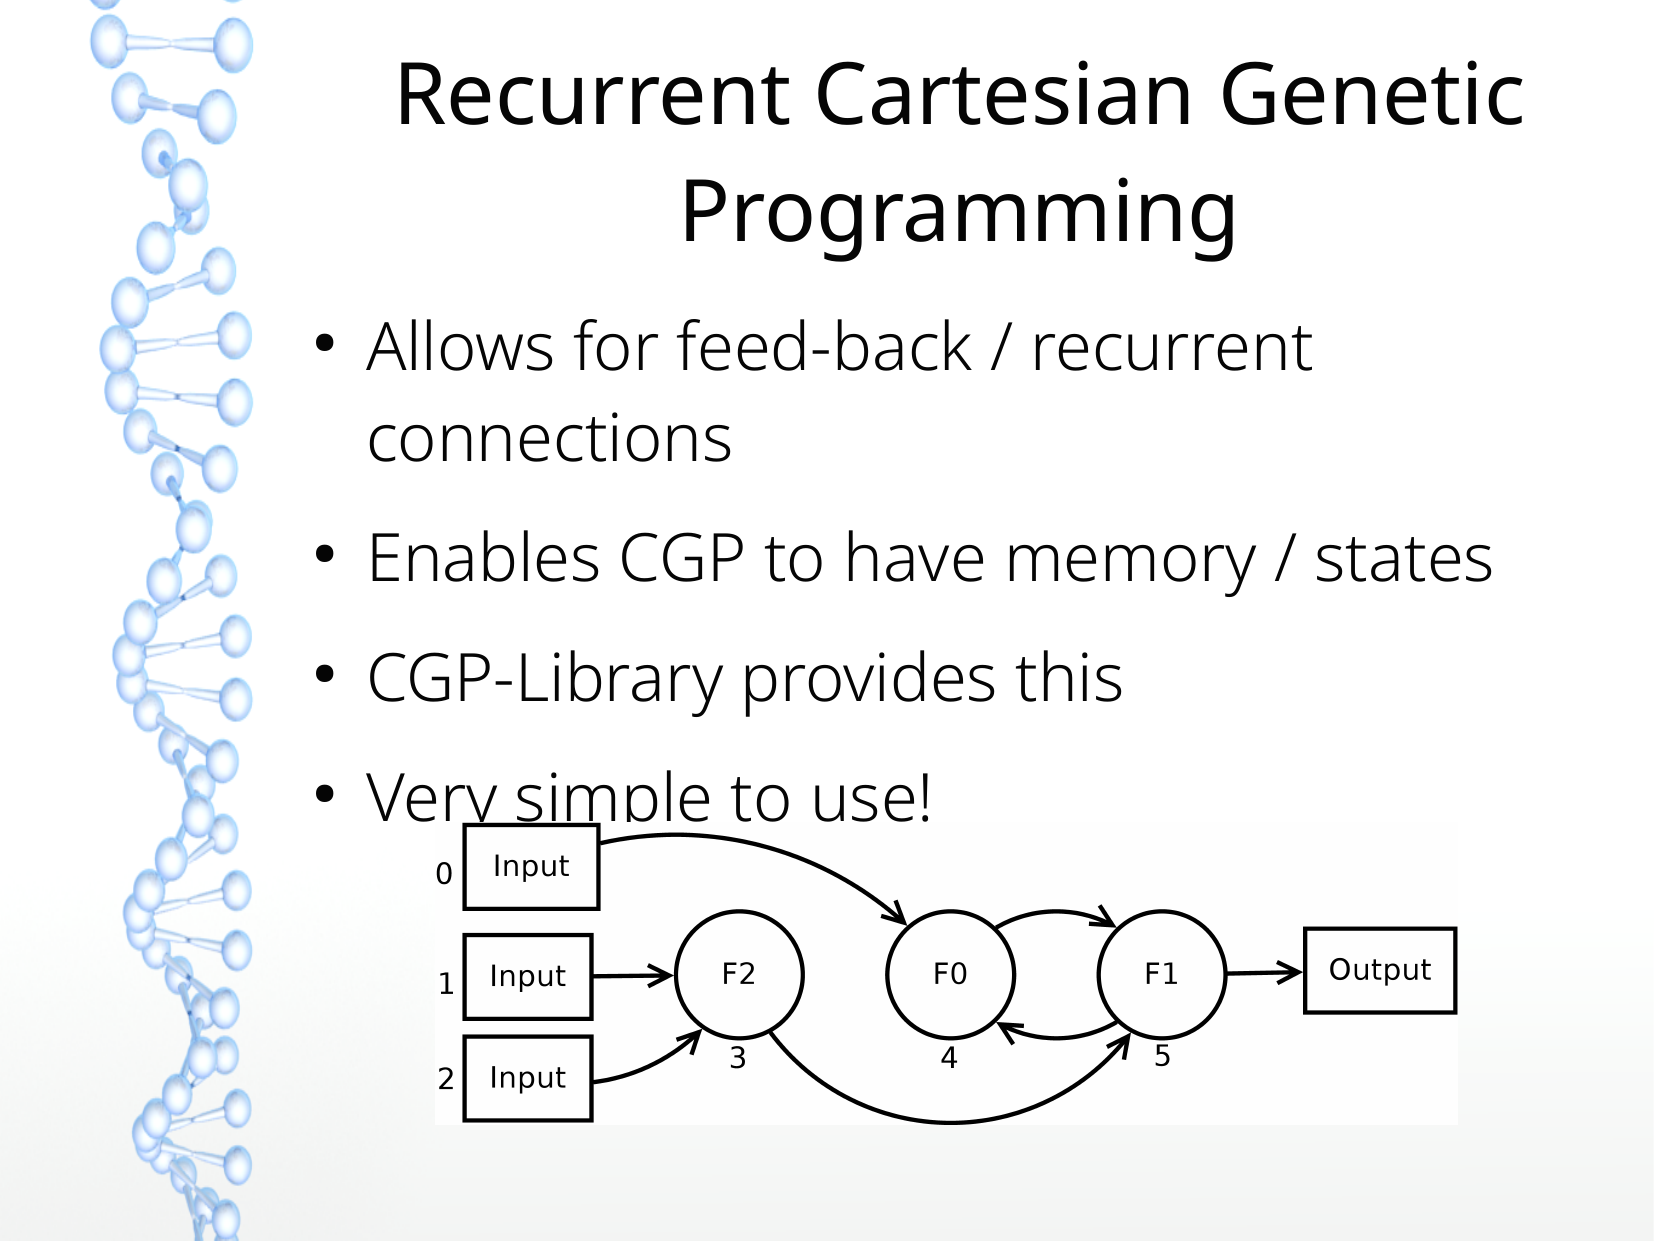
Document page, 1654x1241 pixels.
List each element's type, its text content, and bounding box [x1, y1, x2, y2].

list Allows for feed-back / recurrent connections Enables CGP to have memory / states CGP-Library provides this Very simple to use! [295, 299, 1624, 1019]
picture [0, 0, 1654, 1241]
title Recurrent Cartesian Genetic Programming [295, 47, 1624, 252]
